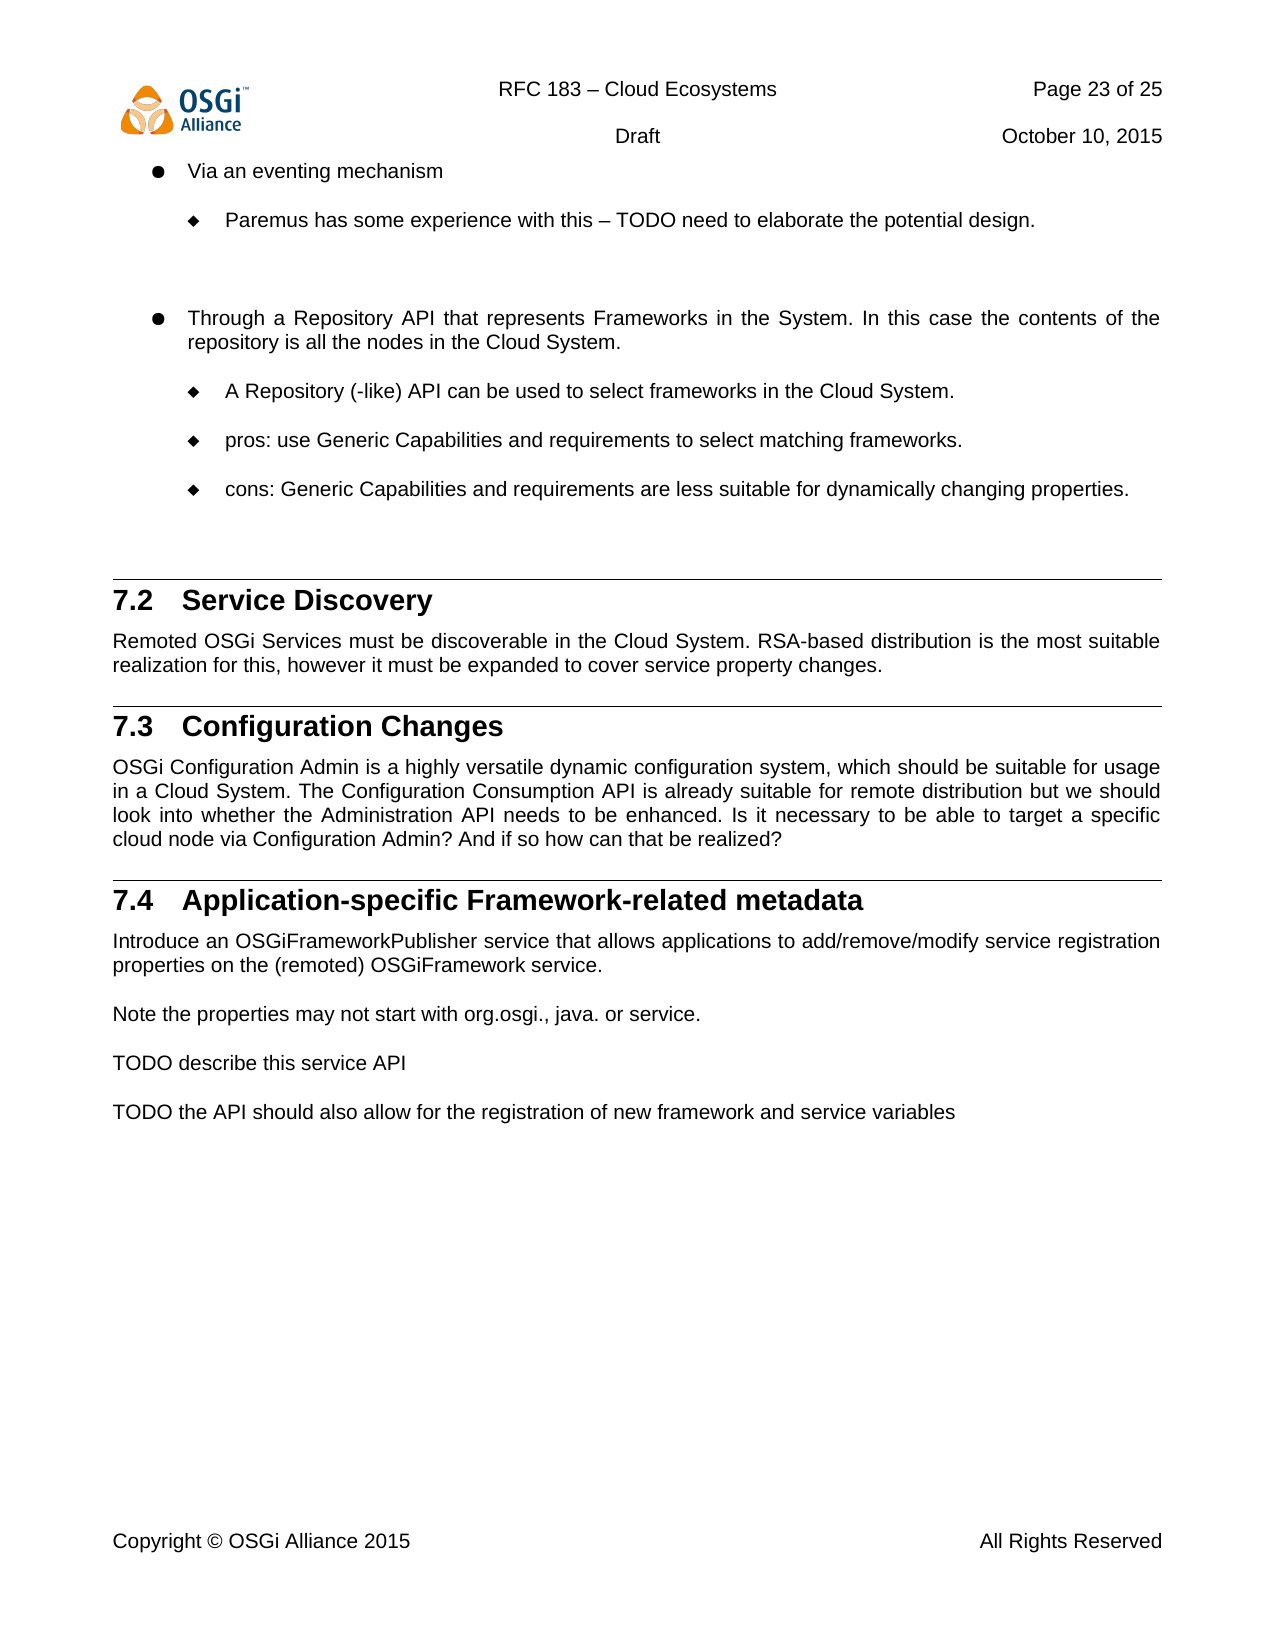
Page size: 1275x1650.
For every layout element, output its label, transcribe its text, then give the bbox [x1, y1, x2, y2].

list pros: use Generic Capabilities and requirements to select matching frameworks. [187, 428, 1162, 452]
text TODO the API should also allow for the registration of new framework and service variables [112, 1100, 1162, 1124]
list Paremus has some experience with this – TODO need to elaborate the potential design. [187, 208, 1162, 232]
subtitle Configuration Changes [112, 707, 1162, 742]
list cons: Generic Capabilities and requirements are less suitable for dynamically changing properties. [187, 477, 1162, 501]
text Remoted OSGi Services must be discoverable in the Cloud System. RSA-based distribution is the most suitable realization for this, however it must be expanded to cover service property changes. [112, 628, 1162, 676]
list Via an eventing mechanism [150, 159, 1162, 183]
subtitle Service Discovery [112, 580, 1162, 616]
text OSGi Configuration Admin is a highly versatile dynamic configuration system, which should be suitable for usage in a Cloud System. The Configuration Consumption API is already suitable for remote distribution but we should look into whether the Administration API needs to be enhanced. Is it necessary to be able to target a specific cloud node via Configuration Admin? And if so how can that be realized? [112, 755, 1162, 851]
text Note the properties may not start with org.osgi., java. or service. [112, 1002, 1162, 1026]
subtitle Application-specific Framework-related metadata [112, 881, 1162, 916]
text TODO describe this service API [112, 1051, 1162, 1075]
list Through a Repository API that represents Frameworks in the System. In this case the contents of the repository is all the nodes in the Cloud System. [150, 306, 1162, 354]
text Introduce an OSGiFrameworkPublisher service that allows applications to add/remove/modify service registration properties on the (remoted) OSGiFramework service. [112, 929, 1162, 977]
picture [113, 78, 257, 142]
list A Repository (-like) API can be used to select frameworks in the Cloud System. [187, 379, 1162, 403]
